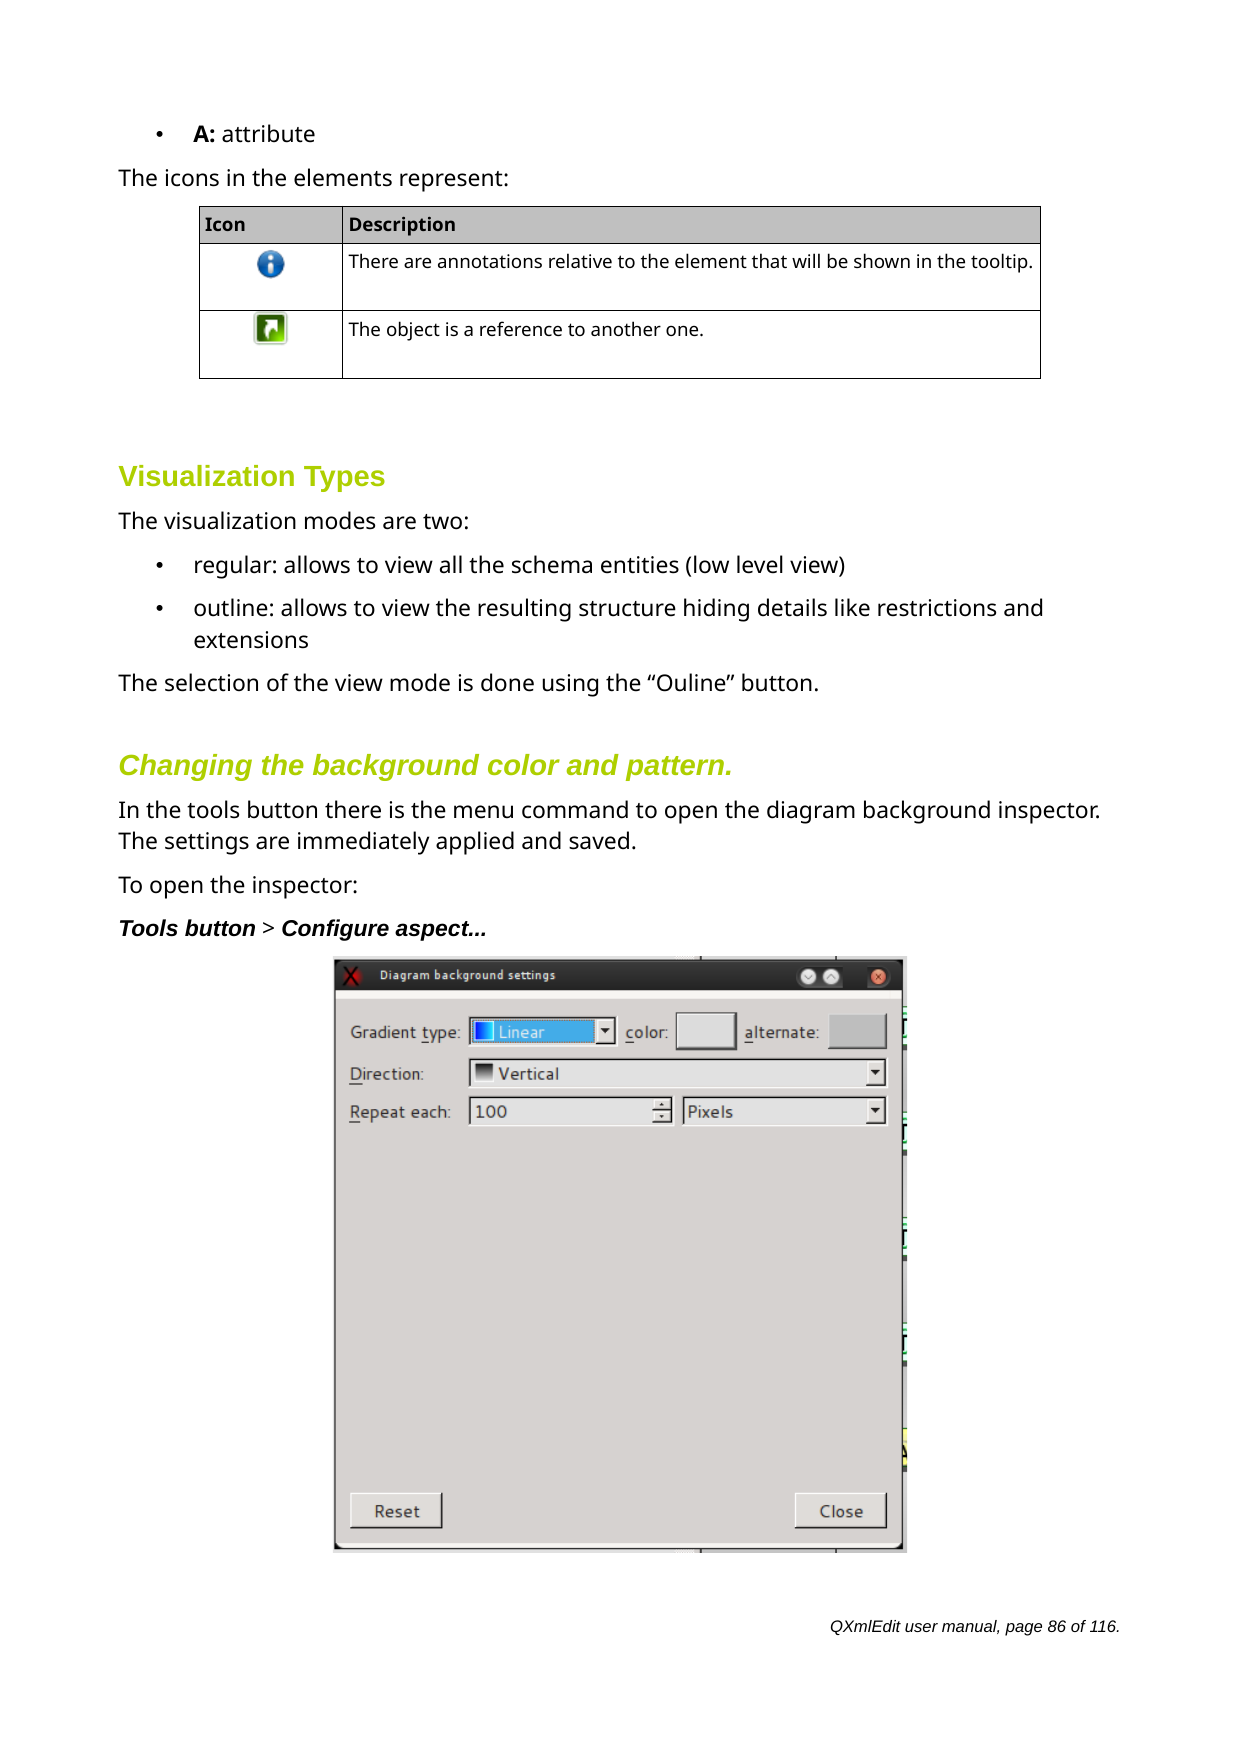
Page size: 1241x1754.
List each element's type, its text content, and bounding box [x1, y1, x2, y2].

text In the tools button there is the menu command to open the diagram background inspector. The settings are immediately applied and saved. [118, 794, 1122, 856]
table_cell [200, 244, 342, 249]
picture [332, 956, 908, 1553]
subtitle Changing the background color and pattern. [118, 748, 1122, 781]
table_header Description [343, 207, 1040, 243]
list regular: allows to view all the schema entities (low level view) [156, 548, 1122, 580]
subtitle Visualization Types [118, 459, 1122, 492]
text The selection of the view mode is done using the “Ouline” button. [118, 667, 1122, 698]
table_cell [200, 311, 342, 378]
list outline: allows to view the resulting structure hiding details like restrictions and extensions [156, 592, 1122, 655]
table_header Icon [200, 207, 342, 243]
text To open the inspector: [118, 869, 1122, 900]
picture [256, 249, 286, 279]
table_cell [200, 250, 342, 310]
picture [252, 310, 289, 347]
table_cell There are annotations relative to the element that will be shown in the tooltip. [343, 244, 1040, 310]
text Tools button > Configure aspect... [118, 912, 1122, 944]
list A: attribute [156, 118, 1122, 149]
text The visualization modes are two: [118, 505, 1122, 536]
text The icons in the elements represent: [118, 162, 1122, 193]
table_cell The object is a reference to another one. [343, 311, 1040, 378]
